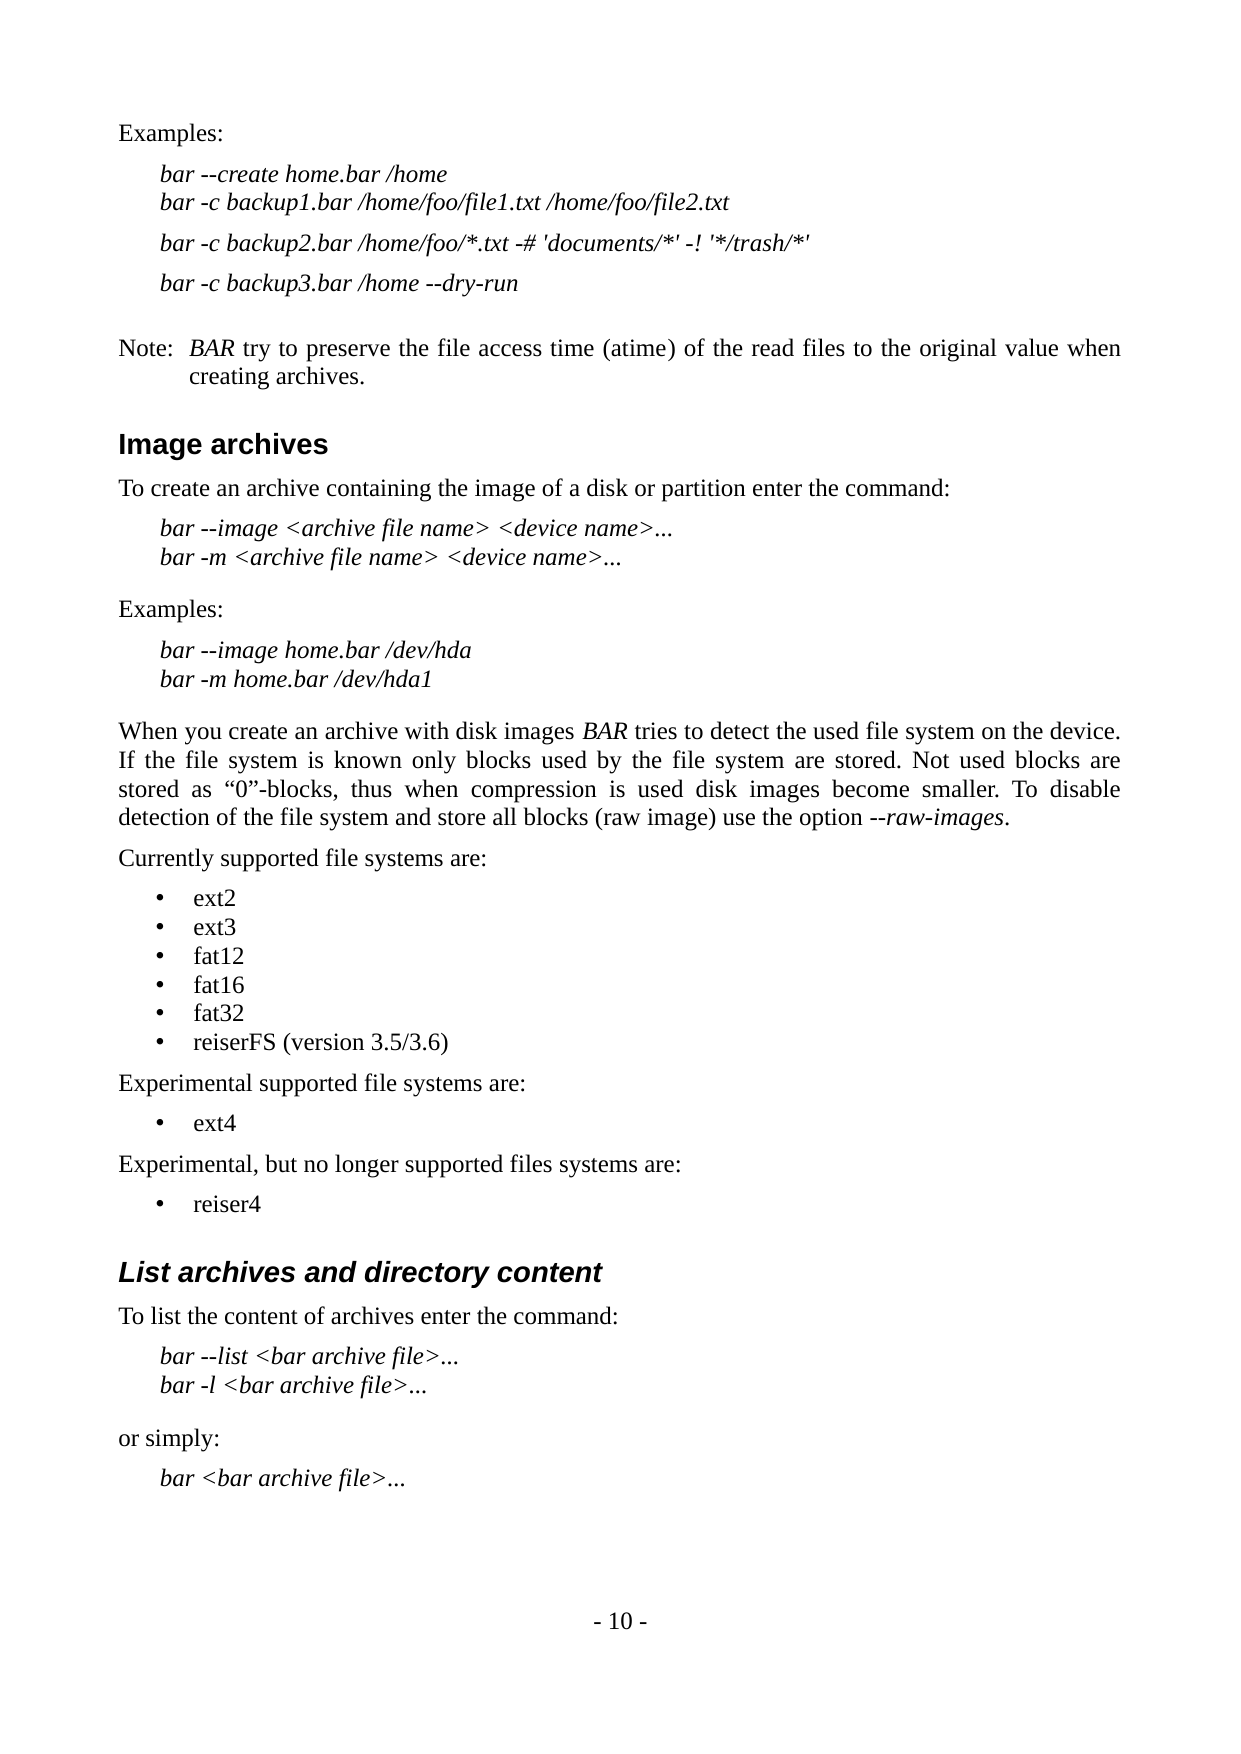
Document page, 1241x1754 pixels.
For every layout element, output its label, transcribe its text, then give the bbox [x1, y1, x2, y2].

list reiser4 [156, 1189, 1122, 1218]
text Experimental supported file systems are: [118, 1068, 1122, 1097]
text When you create an archive with disk images BAR tries to detect the used file system on the device. If the file system is known only blocks used by the file system are stored. Not used blocks are stored as “0”-blocks, thus when compression is used disk images become smaller. To disable detection of the file system and store all blocks (raw image) use the option --raw-images. [118, 716, 1122, 831]
text bar -c backup3.bar /home --dry-run [159, 268, 1122, 297]
text bar --list <bar archive file>... [159, 1341, 1122, 1370]
text Examples: [118, 118, 1122, 147]
subtitle Image archives [118, 427, 1122, 460]
list ext2 [156, 883, 1122, 912]
subtitle List archives and directory content [118, 1255, 1122, 1288]
text bar --create home.bar /home [159, 159, 1122, 187]
text bar --image <archive file name> <device name>... [159, 513, 1122, 542]
text To list the content of archives enter the command: [118, 1301, 1122, 1330]
text or simply: [118, 1423, 1122, 1451]
text Note: BAR try to preserve the file access time (atime) of the read files to the original value when creating archives. [118, 333, 1122, 390]
list fat32 [156, 998, 1122, 1027]
text bar <bar archive file>... [159, 1463, 1122, 1492]
text bar -c backup2.bar /home/foo/*.txt -# 'documents/*' -! '*/trash/*' [159, 228, 1122, 257]
text bar -m home.bar /dev/hda1 [159, 664, 1122, 693]
text To create an archive containing the image of a disk or partition enter the command: [118, 473, 1122, 502]
list ext4 [156, 1108, 1122, 1137]
list fat16 [156, 970, 1122, 998]
text bar -l <bar archive file>... [159, 1370, 1122, 1399]
text Currently supported file systems are: [118, 843, 1122, 872]
text Experimental, but no longer supported files systems are: [118, 1149, 1122, 1178]
text bar -c backup1.bar /home/foo/file1.txt /home/foo/file2.txt [159, 187, 1122, 216]
list reiserFS (version 3.5/3.6) [156, 1027, 1122, 1056]
list fat12 [156, 941, 1122, 970]
text bar -m <archive file name> <device name>... [159, 542, 1122, 571]
list ext3 [156, 912, 1122, 941]
text bar --image home.bar /dev/hda [159, 635, 1122, 664]
text Examples: [118, 594, 1122, 623]
